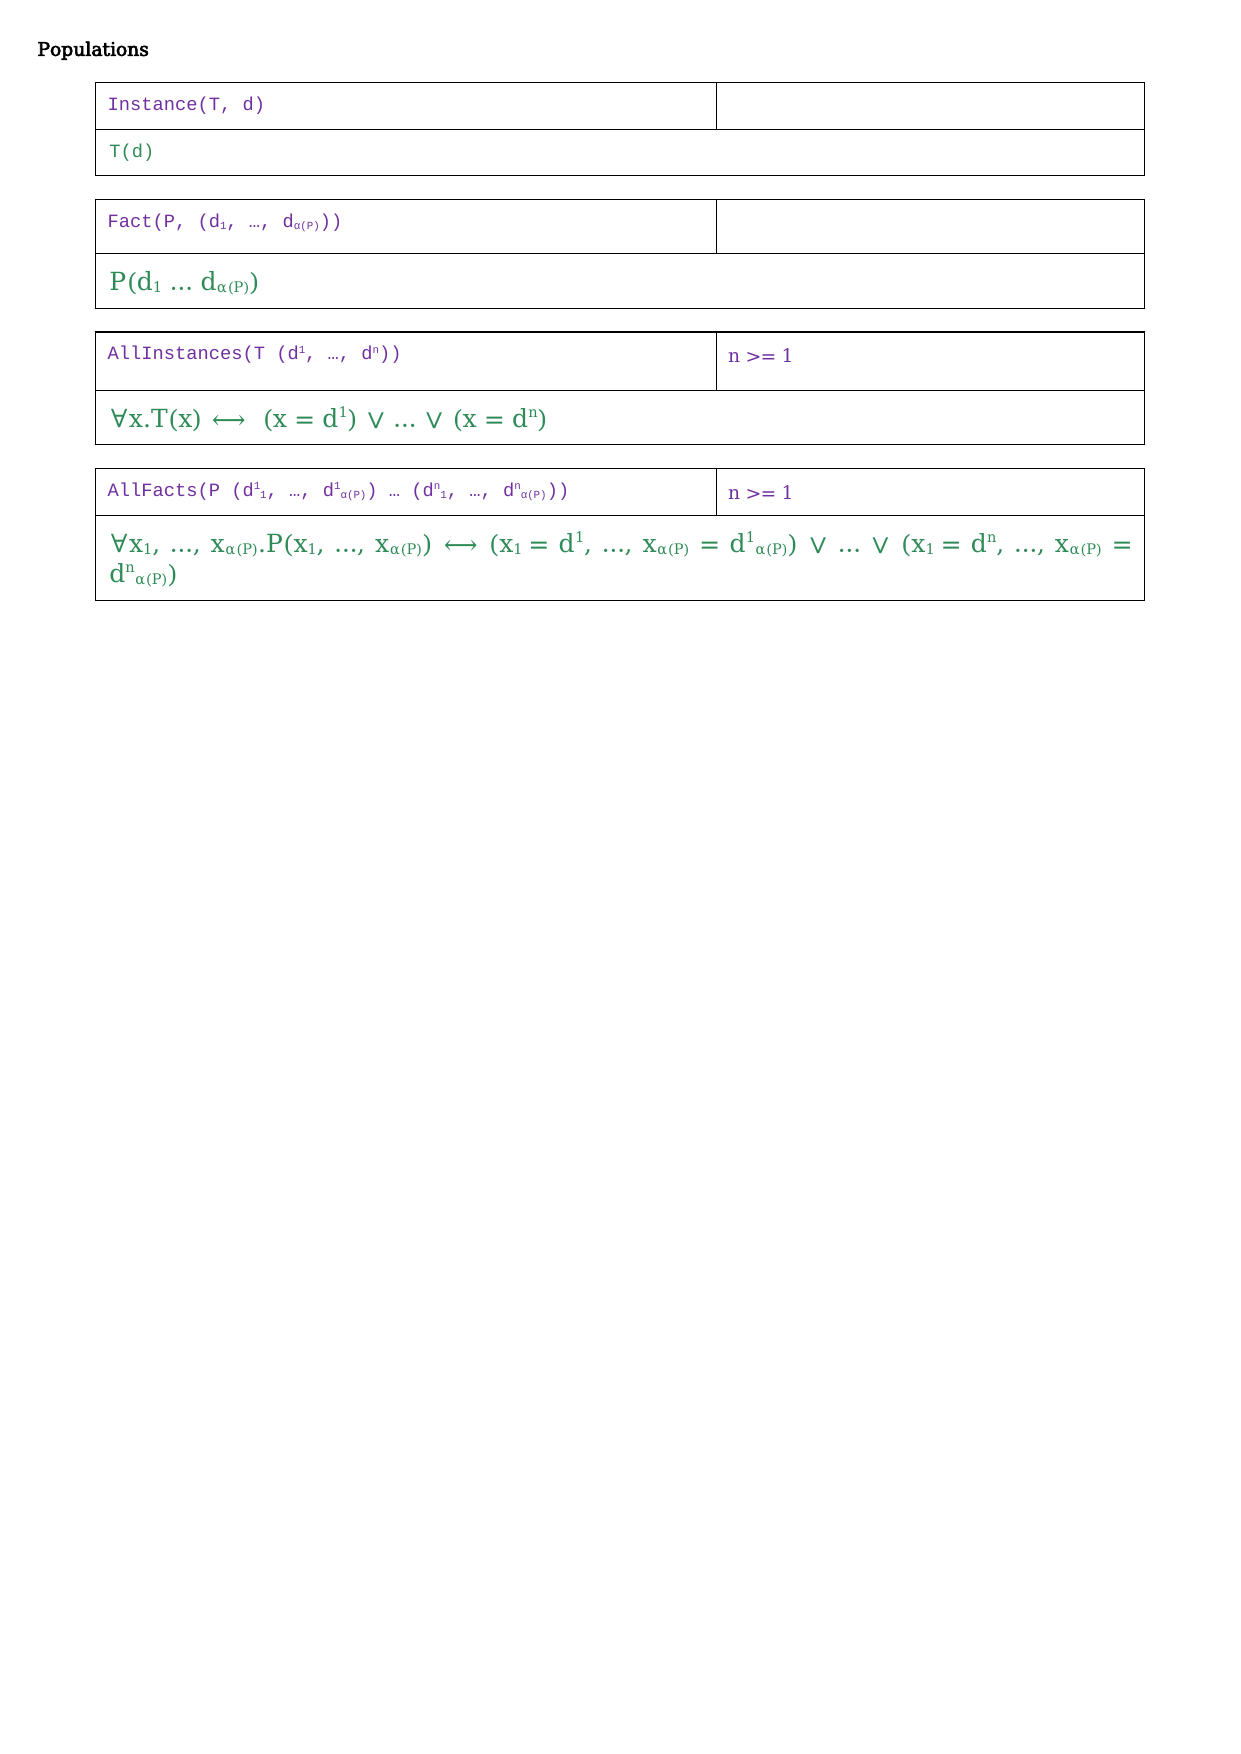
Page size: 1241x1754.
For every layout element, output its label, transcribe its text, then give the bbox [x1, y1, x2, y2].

table_cell P(d1 … dα(P)) [96, 254, 1144, 308]
table_header Fact(P, (d1, …, dα(P))) [96, 200, 716, 253]
table_header n >= 1 [717, 469, 1144, 515]
table_cell ∀x1, …, xα(P).P(x1, …, xα(P)) ⟷ (x1 = d1, …, xα(P) = d1α(P)) ∨ … ∨ (x1 = dn, …, xα(P) = dnα(P)) [96, 516, 1144, 599]
table_header AllFacts(P (d11, …, d1α(P)) … (dn1, …, dnα(P))) [96, 469, 716, 515]
subtitle Populations [37, 37, 1202, 60]
table_header n >= 1 [717, 333, 1144, 390]
table_cell T(d) [96, 130, 1144, 175]
table_header AllInstances(T (d1, …, dn)) [96, 333, 716, 390]
table_header [717, 83, 1144, 129]
table_header Instance(T, d) [96, 83, 716, 129]
table_header [717, 200, 1144, 253]
table_cell ∀x.T(x) ⟷ (x = d1) ∨ … ∨ (x = dn) [96, 391, 1144, 444]
